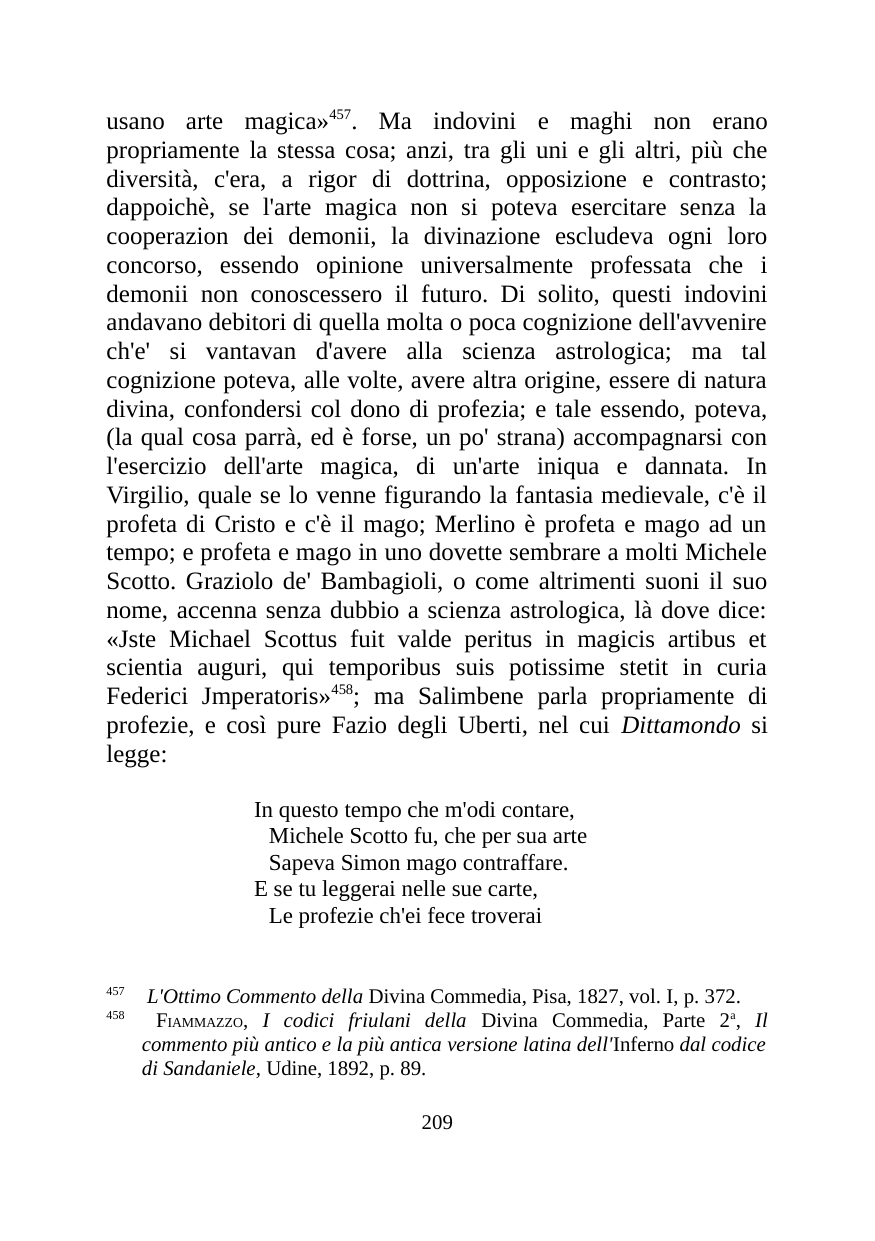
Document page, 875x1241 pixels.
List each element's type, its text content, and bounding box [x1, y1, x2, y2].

text In questo tempo che m'odi contare, [224, 796, 768, 823]
text E se tu leggerai nelle sue carte, [224, 875, 768, 902]
text Fiammazzo, I codici friulani della Divina Commedia, Parte 2a, Il commento più antico e la più antica versione latina dell'Inferno dal codice di Sandaniele, Udine, 1892, p. 89. [106, 1008, 768, 1080]
text L'Ottimo Commento della Divina Commedia, Pisa, 1827, vol. I, p. 372. [106, 984, 768, 1008]
text usano arte magica». Ma indovini e maghi non erano propriamente la stessa cosa; anzi, tra gli uni e gli altri, più che diversità, c'era, a rigor di dottrina, opposizione e contrasto; dappoichè, se l'arte magica non si poteva esercitare senza la cooperazion dei demonii, la divinazione escludeva ogni loro concorso, essendo opinione universalmente professata che i demonii non conoscessero il futuro. Di solito, questi indovini andavano debitori di quella molta o poca cognizione dell'avvenire ch'e' si vantavan d'avere alla scienza astrologica; ma tal cognizione poteva, alle volte, avere altra origine, essere di natura divina, confondersi col dono di profezia; e tale essendo, poteva, (la qual cosa parrà, ed è forse, un po' strana) accompagnarsi con l'esercizio dell'arte magica, di un'arte iniqua e dannata. In Virgilio, quale se lo venne figurando la fantasia medievale, c'è il profeta di Cristo e c'è il mago; Merlino è profeta e mago ad un tempo; e profeta e mago in uno dovette sembrare a molti Michele Scotto. Graziolo de' Bambagioli, o come altrimenti suoni il suo nome, accenna senza dubbio a scienza astrologica, là dove dice: «Jste Michael Scottus fuit valde peritus in magicis artibus et scientia auguri, qui temporibus suis potissime stetit in curia Federici Jmperatoris»; ma Salimbene parla propriamente di profezie, e così pure Fazio degli Uberti, nel cui Dittamondo si legge: [106, 106, 768, 767]
text Sapeva Simon mago contraffare. [239, 849, 768, 875]
text Le profezie ch'ei fece troverai [239, 902, 768, 928]
text Michele Scotto fu, che per sua arte [239, 823, 768, 849]
